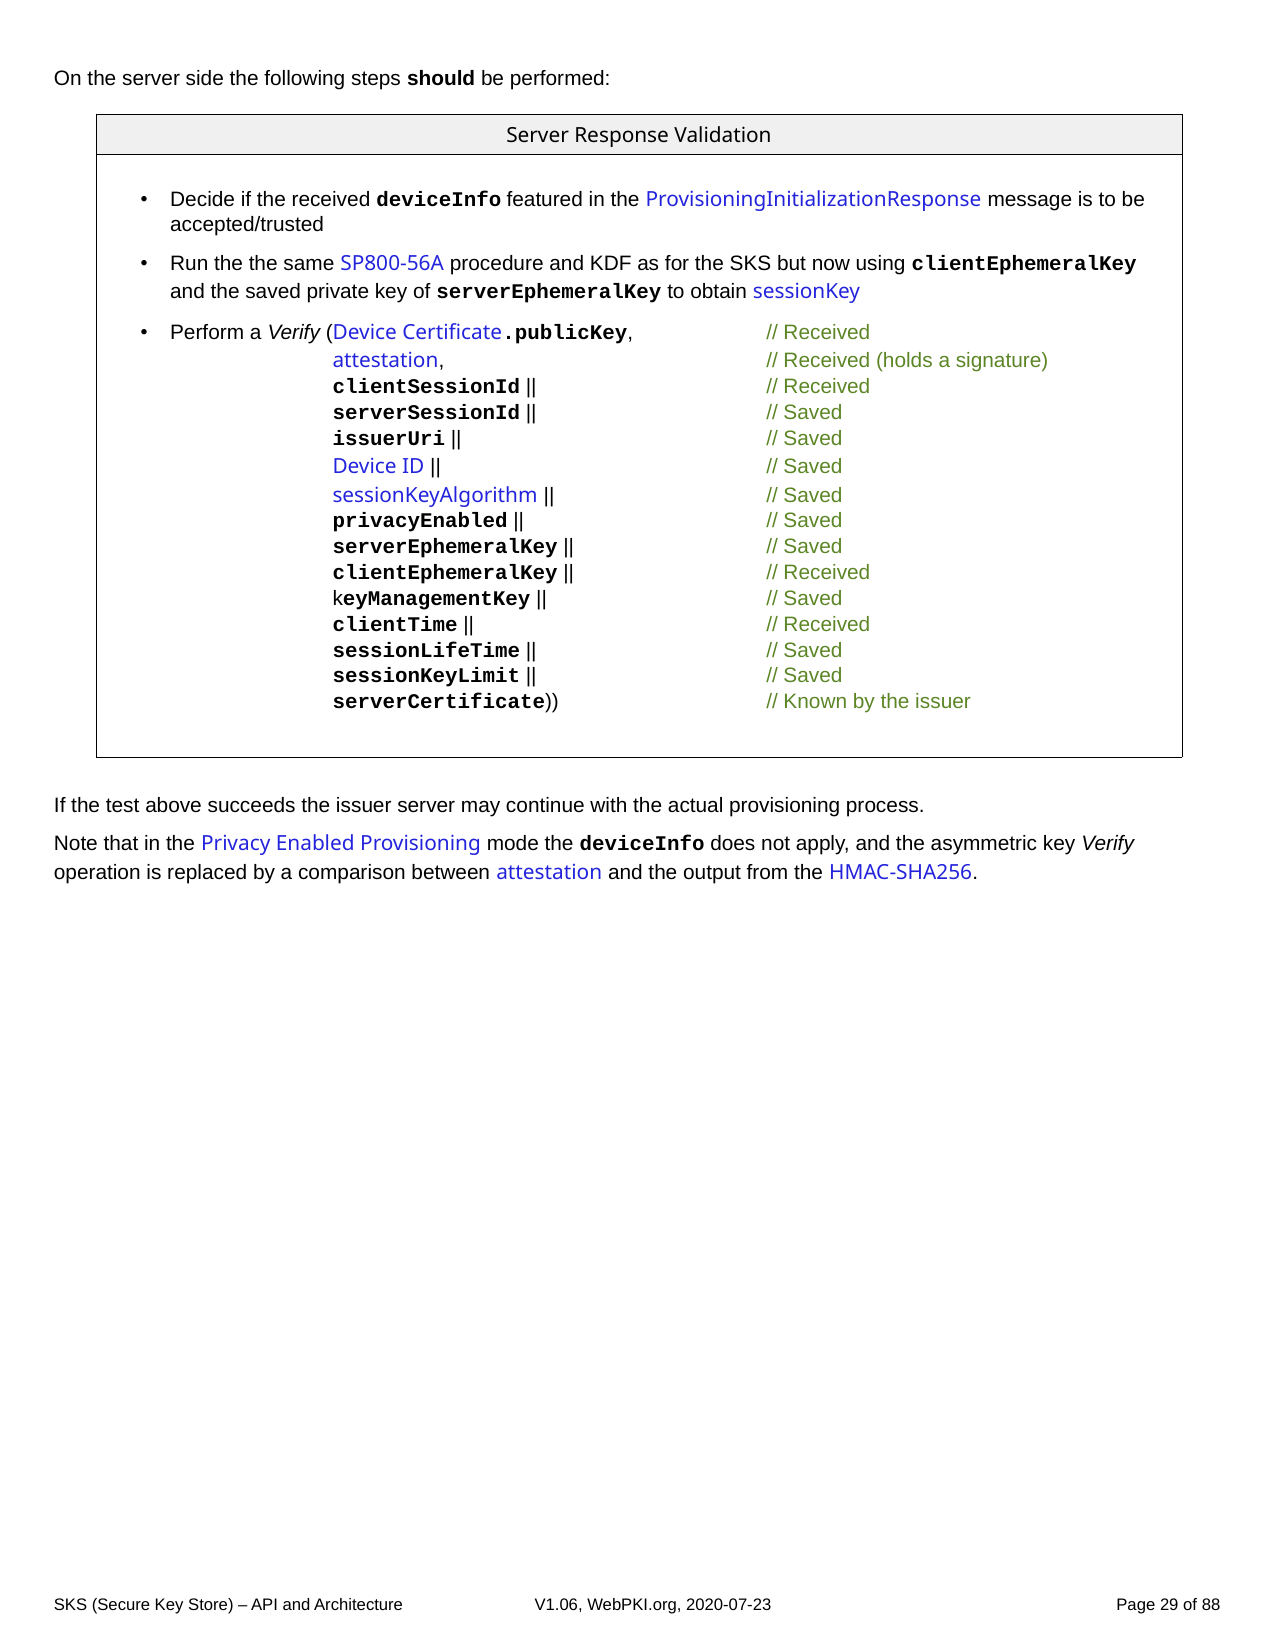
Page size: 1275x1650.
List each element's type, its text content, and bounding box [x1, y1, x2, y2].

text Note that in the Privacy Enabled Provisioning mode the deviceInfo does not apply, and the asymmetric key Verify operation is replaced by a comparison between attestation and the output from the HMAC-SHA256. [54, 828, 1221, 885]
text On the server side the following steps should be performed: [54, 66, 1221, 90]
table_cell Decide if the received deviceInfo featured in the ProvisioningInitializationResponse message is to be accepted/trusted Run the the same SP800-56A procedure and KDF as for the SKS but now using clientEphemeralKey and the saved private key of serverEphemeralKey to obtain sessionKey Perform a Verify (Device Certificate.publicKey, // Received attestation, // Received (holds a signature) clientSessionId || // Received serverSessionId || // Saved issuerUri || // Saved Device ID || // Saved sessionKeyAlgorithm || // Saved privacyEnabled || // Saved serverEphemeralKey || // Saved clientEphemeralKey || // Received keyManagementKey || // Saved clientTime || // Received sessionLifeTime || // Saved sessionKeyLimit || // Saved serverCertificate)) // Known by the issuer [97, 155, 1182, 757]
table_header Server Response Validation [97, 115, 1182, 154]
text If the test above succeeds the issuer server may continue with the actual provisioning process. [54, 793, 1221, 817]
